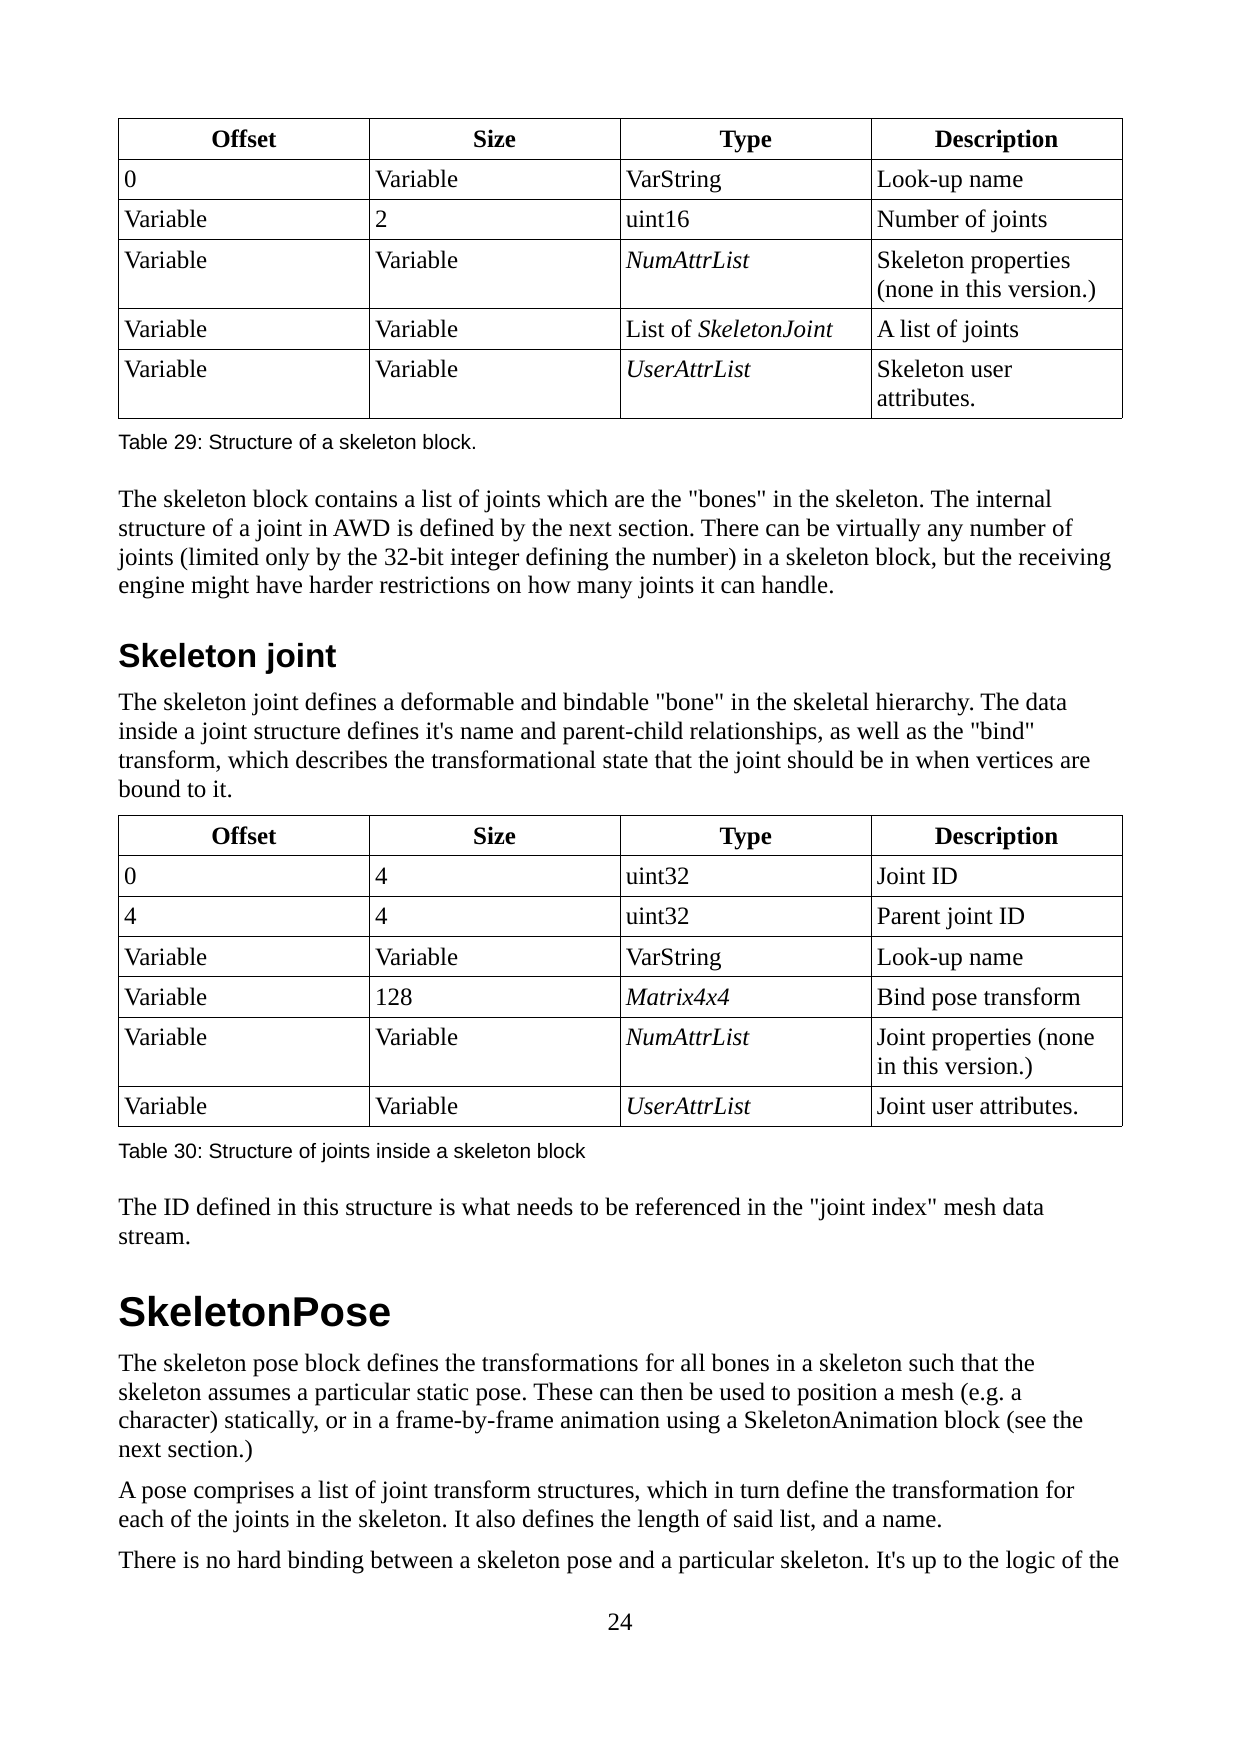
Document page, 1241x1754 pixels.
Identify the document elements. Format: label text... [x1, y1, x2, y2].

table_cell Variable [370, 160, 620, 199]
table_cell Variable [370, 1087, 620, 1126]
table_cell Joint user attributes. [872, 1087, 1122, 1126]
text The ID defined in this structure is what needs to be referenced in the "joint index" mesh data stream. [118, 1192, 1122, 1250]
text A pose comprises a list of joint transform structures, which in turn define the transformation for each of the joints in the skeleton. It also defines the length of said list, and a name. [118, 1475, 1122, 1533]
table_cell Bind pose transform [872, 977, 1122, 1017]
table_cell Variable [370, 350, 620, 417]
table_cell UserAttrList [621, 350, 871, 417]
text Table 30: Structure of joints inside a skeleton block [118, 1138, 1122, 1162]
table_cell 4 [370, 897, 620, 936]
table_cell Variable [119, 240, 369, 308]
table_cell Variable [119, 350, 369, 417]
text The skeleton block contains a list of joints which are the "bones" in the skeleton. The internal structure of a joint in AWD is defined by the next section. There can be virtually any number of joints (limited only by the 32-bit integer defining the number) in a skeleton block, but the receiving engine might have harder restrictions on how many joints it can handle. [118, 484, 1122, 599]
table_cell uint32 [621, 897, 871, 936]
table_header Type [621, 119, 871, 158]
table_cell 128 [370, 977, 620, 1017]
text The skeleton pose block defines the transformations for all bones in a skeleton such that the skeleton assumes a particular static pose. These can then be used to position a mesh (e.g. a character) statically, or in a frame-by-frame animation using a SkeletonAnimation block (see the next section.) [118, 1348, 1122, 1463]
table_header Size [370, 119, 620, 158]
table_header Description [872, 816, 1122, 855]
table_header Type [621, 816, 871, 855]
table_cell Matrix4x4 [621, 977, 871, 1017]
table_cell Variable [370, 1018, 620, 1086]
table_cell Variable [370, 240, 620, 308]
table_cell Variable [370, 309, 620, 348]
table_cell 0 [119, 160, 369, 199]
table_cell VarString [621, 160, 871, 199]
table_cell 4 [119, 897, 369, 936]
table_cell Look-up name [872, 160, 1122, 199]
table_cell 0 [119, 856, 369, 896]
table_cell List of SkeletonJoint [621, 309, 871, 348]
table_cell A list of joints [872, 309, 1122, 348]
table_cell Joint properties (none in this version.) [872, 1018, 1122, 1086]
table_cell 2 [370, 200, 620, 239]
table_cell 4 [370, 856, 620, 896]
table_cell VarString [621, 937, 871, 976]
table_cell NumAttrList [621, 1018, 871, 1086]
text There is no hard binding between a skeleton pose and a particular skeleton. It's up to the logic of the [118, 1545, 1122, 1574]
table_cell Skeleton properties (none in this version.) [872, 240, 1122, 308]
text Table 29: Structure of a skeleton block. [118, 430, 1122, 454]
table_cell Variable [119, 1018, 369, 1086]
table_cell uint32 [621, 856, 871, 896]
table_cell Variable [119, 977, 369, 1017]
table_cell Number of joints [872, 200, 1122, 239]
table_cell Skeleton user attributes. [872, 350, 1122, 417]
subtitle SkeletonPose [118, 1287, 1122, 1335]
table_cell Variable [370, 937, 620, 976]
table_cell Variable [119, 1087, 369, 1126]
table_cell Joint ID [872, 856, 1122, 896]
table_cell Variable [119, 937, 369, 976]
table_header Offset [119, 816, 369, 855]
table_cell Parent joint ID [872, 897, 1122, 936]
table_cell uint16 [621, 200, 871, 239]
table_header Offset [119, 119, 369, 158]
table_cell Variable [119, 200, 369, 239]
table_header Size [370, 816, 620, 855]
table_cell UserAttrList [621, 1087, 871, 1126]
table_cell NumAttrList [621, 240, 871, 308]
subtitle Skeleton joint [118, 637, 1122, 675]
table_cell Variable [119, 309, 369, 348]
table_cell Look-up name [872, 937, 1122, 976]
table_header Description [872, 119, 1122, 158]
text The skeleton joint defines a deformable and bindable "bone" in the skeletal hierarchy. The data inside a joint structure defines it's name and parent-child relationships, as well as the "bind" transform, which describes the transformational state that the joint should be in when vertices are bound to it. [118, 687, 1122, 802]
